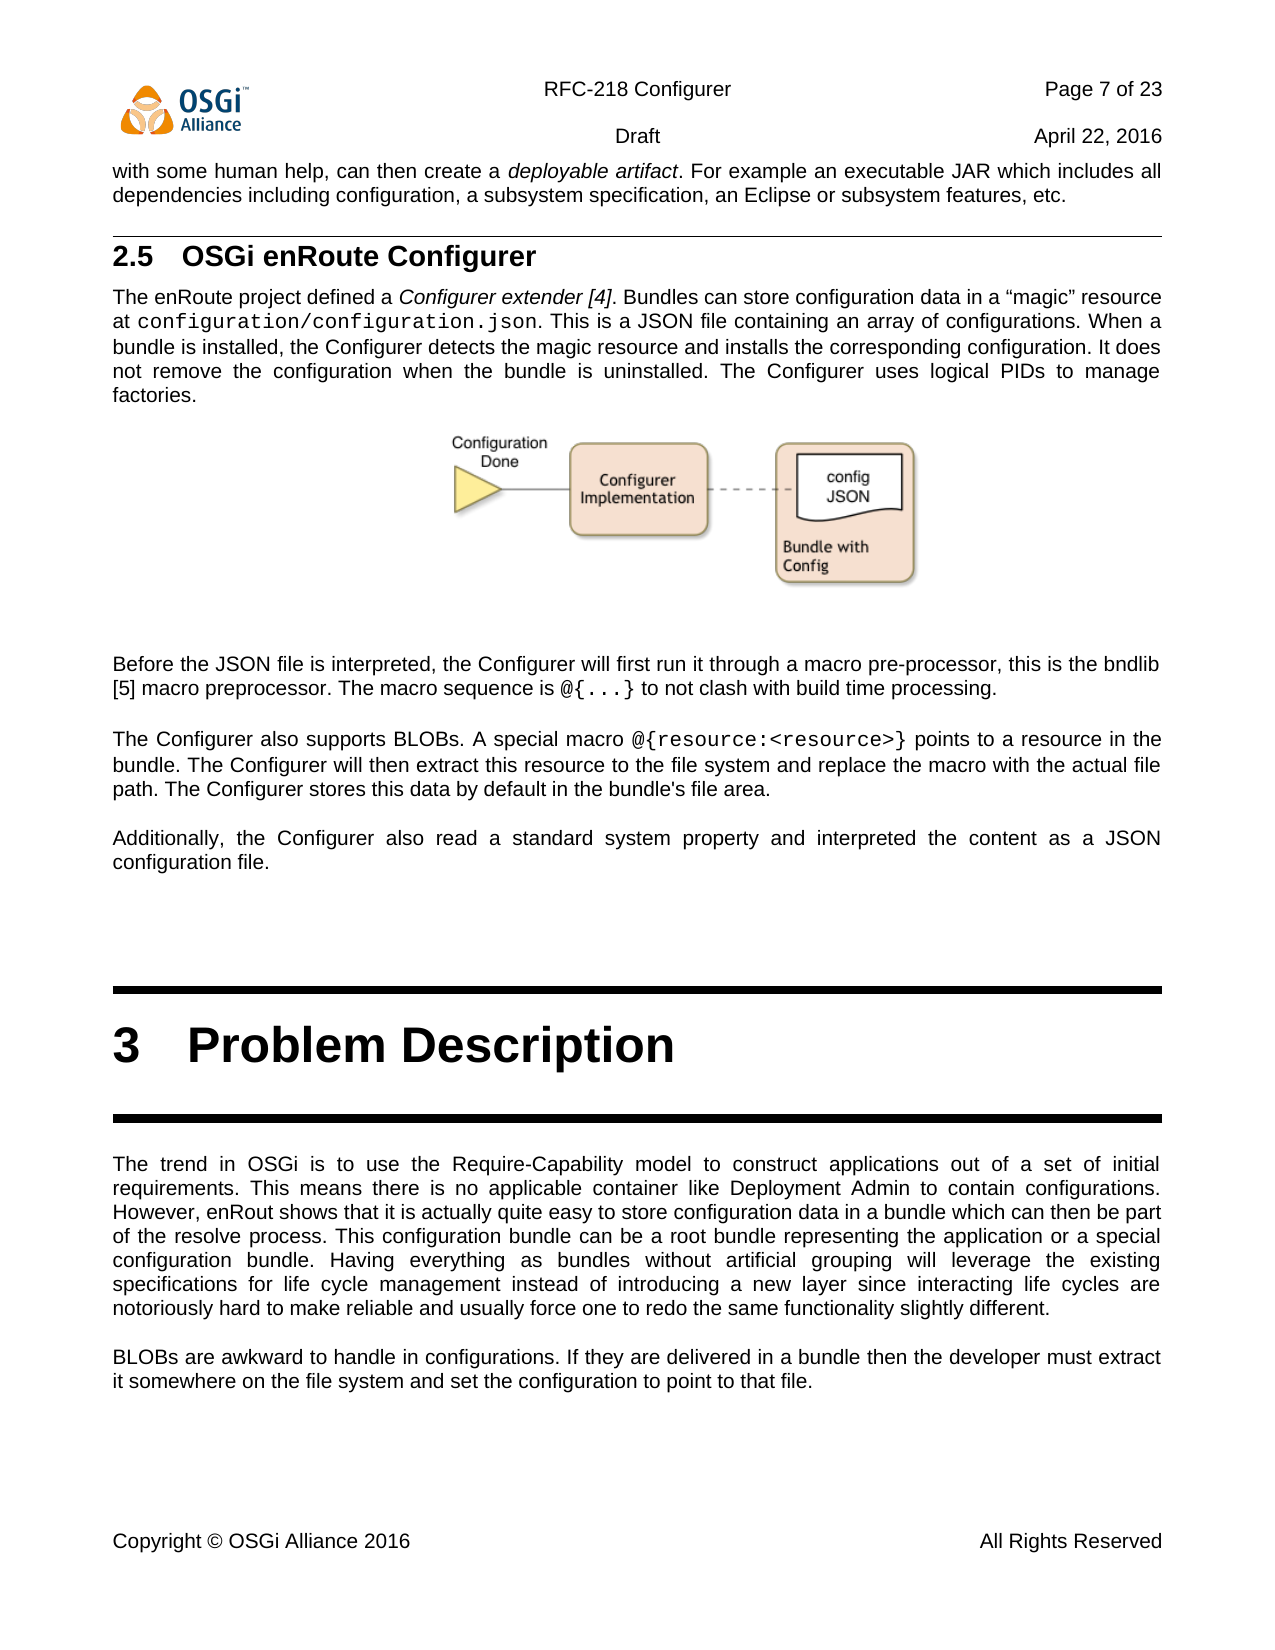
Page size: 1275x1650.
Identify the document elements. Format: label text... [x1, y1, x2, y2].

text BLOBs are awkward to handle in configurations. If they are delivered in a bundle then the developer must extract it somewhere on the file system and set the configuration to point to that file. [112, 1344, 1162, 1392]
text Additionally, the Configurer also read a standard system property and interpreted the content as a JSON configuration file. [112, 826, 1162, 873]
text The trend in OSGi is to use the Require-Capability model to construct applications out of a set of initial requirements. This means there is no applicable container like Deployment Admin to contain configurations. However, enRout shows that it is actually quite easy to store configuration data in a bundle which can then be part of the resolve process. This configuration bundle can be a root bundle representing the application or a special configuration bundle. Having everything as bundles without artificial grouping will leverage the existing specifications for life cycle management instead of introducing a new layer since interacting life cycles are notoriously hard to make reliable and usually force one to redo the same functionality slightly different. [112, 1152, 1162, 1319]
text The Configurer also supports BLOBs. A special macro @{resource:<resource>} points to a resource in the bundle. The Configurer will then extract this resource to the file system and replace the macro with the actual file path. The Configurer stores this data by default in the bundle's file area. [112, 727, 1162, 801]
picture [225, 419, 1050, 604]
text with some human help, can then create a deployable artifact. For example an executable JAR which includes all dependencies including configuration, a subsystem specification, an Eclipse or subsystem features, etc. [112, 159, 1162, 207]
picture [113, 78, 257, 142]
subtitle Problem Description [112, 987, 1162, 1123]
text Before the JSON file is interpreted, the Configurer will first run it through a macro pre-processor, this is the bndlib [5]. macro preprocessor. The macro sequence is @{...} to not clash with build time processing. [112, 652, 1162, 702]
subtitle OSGi enRoute Configurer [112, 237, 1162, 273]
text The enRoute project defined a Configurer extender [4].. Bundles can store configuration data in a “magic” resource at configuration/configuration.json. This is a JSON file containing an array of configurations. When a bundle is installed, the Configurer detects the magic resource and installs the corresponding configuration. It does not remove the configuration when the bundle is uninstalled. The Configurer uses logical PIDs to manage factories. [112, 285, 1162, 407]
